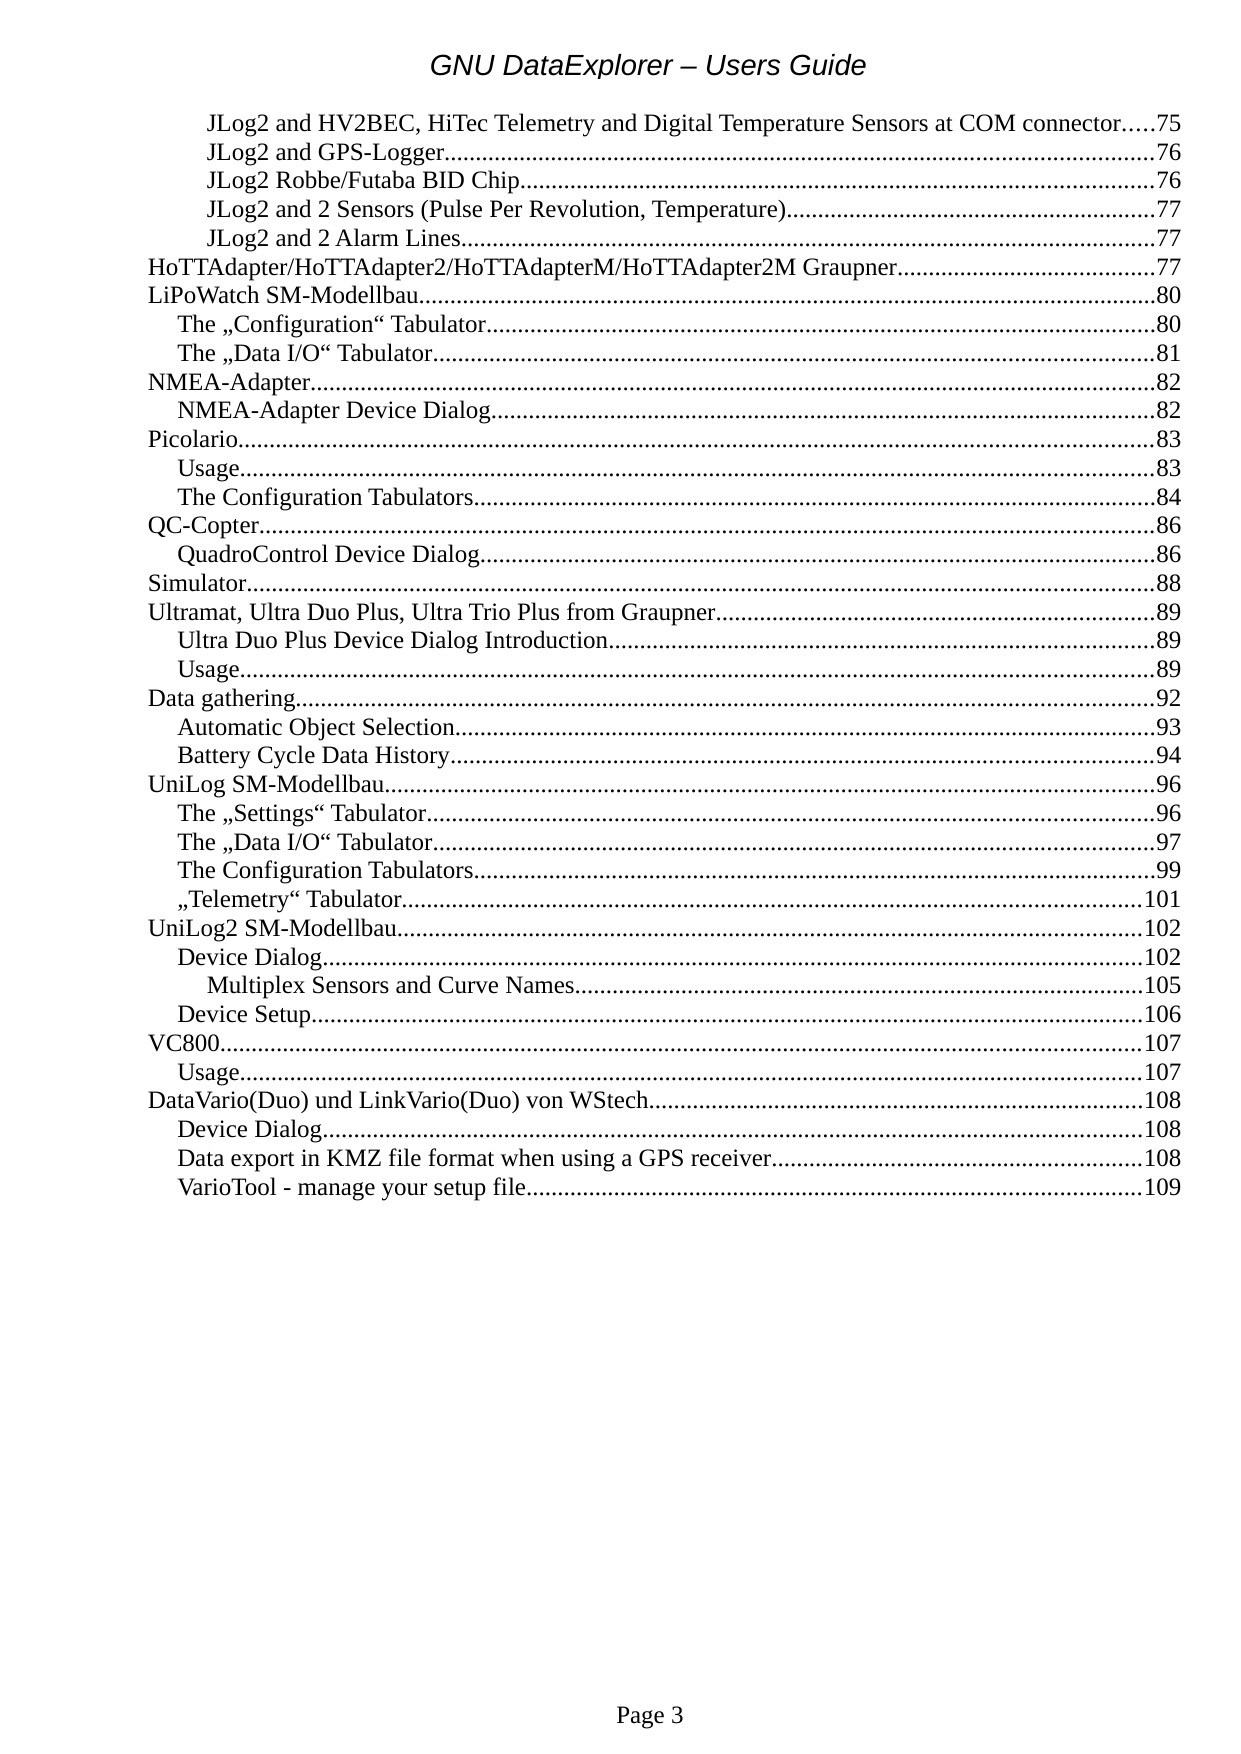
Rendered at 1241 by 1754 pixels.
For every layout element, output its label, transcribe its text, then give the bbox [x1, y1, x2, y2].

text Ultra Duo Plus Device Dialog Introduction 89 [177, 625, 1181, 654]
text Device Dialog 108 [177, 1114, 1181, 1143]
text Device Dialog 102 [177, 942, 1181, 970]
text Data gathering 92 [148, 683, 1181, 712]
text Ultramat, Ultra Duo Plus, Ultra Trio Plus from Graupner 89 [148, 597, 1181, 625]
text The „Settings“ Tabulator 96 [177, 798, 1181, 827]
text Multiplex Sensors and Curve Names 105 [207, 970, 1181, 999]
text JLog2 and HV2BEC, HiTec Telemetry and Digital Temperature Sensors at COM connector 75 [207, 108, 1181, 137]
text VC800 107 [148, 1028, 1181, 1057]
text UniLog SM-Modellbau 96 [148, 769, 1181, 798]
text The „Configuration“ Tabulator 80 [177, 309, 1181, 338]
text NMEA-Adapter 82 [148, 367, 1181, 395]
text JLog2 and 2 Alarm Lines 77 [207, 223, 1181, 252]
text The Configuration Tabulators 84 [177, 482, 1181, 510]
text DataVario(Duo) und LinkVario(Duo) von WStech 108 [148, 1085, 1181, 1114]
text HoTTAdapter/HoTTAdapter2/HoTTAdapterM/HoTTAdapter2M Graupner 77 [148, 252, 1181, 280]
text NMEA-Adapter Device Dialog 82 [177, 395, 1181, 424]
text JLog2 Robbe/Futaba BID Chip 76 [207, 165, 1181, 194]
text QC-Copter 86 [148, 510, 1181, 539]
text Picolario 83 [148, 424, 1181, 453]
text „Telemetry“ Tabulator 101 [177, 884, 1181, 913]
text Usage 83 [177, 453, 1181, 482]
text QuadroControl Device Dialog 86 [177, 539, 1181, 568]
text JLog2 and GPS-Logger 76 [207, 137, 1181, 165]
text The „Data I/O“ Tabulator 81 [177, 338, 1181, 367]
text The „Data I/O“ Tabulator 97 [177, 827, 1181, 855]
text Automatic Object Selection 93 [177, 712, 1181, 740]
text Battery Cycle Data History 94 [177, 740, 1181, 769]
text JLog2 and 2 Sensors (Pulse Per Revolution, Temperature) 77 [207, 194, 1181, 223]
text Simulator 88 [148, 568, 1181, 597]
text Usage 89 [177, 654, 1181, 683]
text UniLog2 SM-Modellbau 102 [148, 913, 1181, 942]
text The Configuration Tabulators 99 [177, 855, 1181, 884]
text LiPoWatch SM-Modellbau 80 [148, 280, 1181, 309]
text VarioTool - manage your setup file 109 [177, 1172, 1181, 1200]
text Device Setup 106 [177, 999, 1181, 1028]
text Usage 107 [177, 1057, 1181, 1085]
text Data export in KMZ file format when using a GPS receiver 108 [177, 1143, 1181, 1172]
